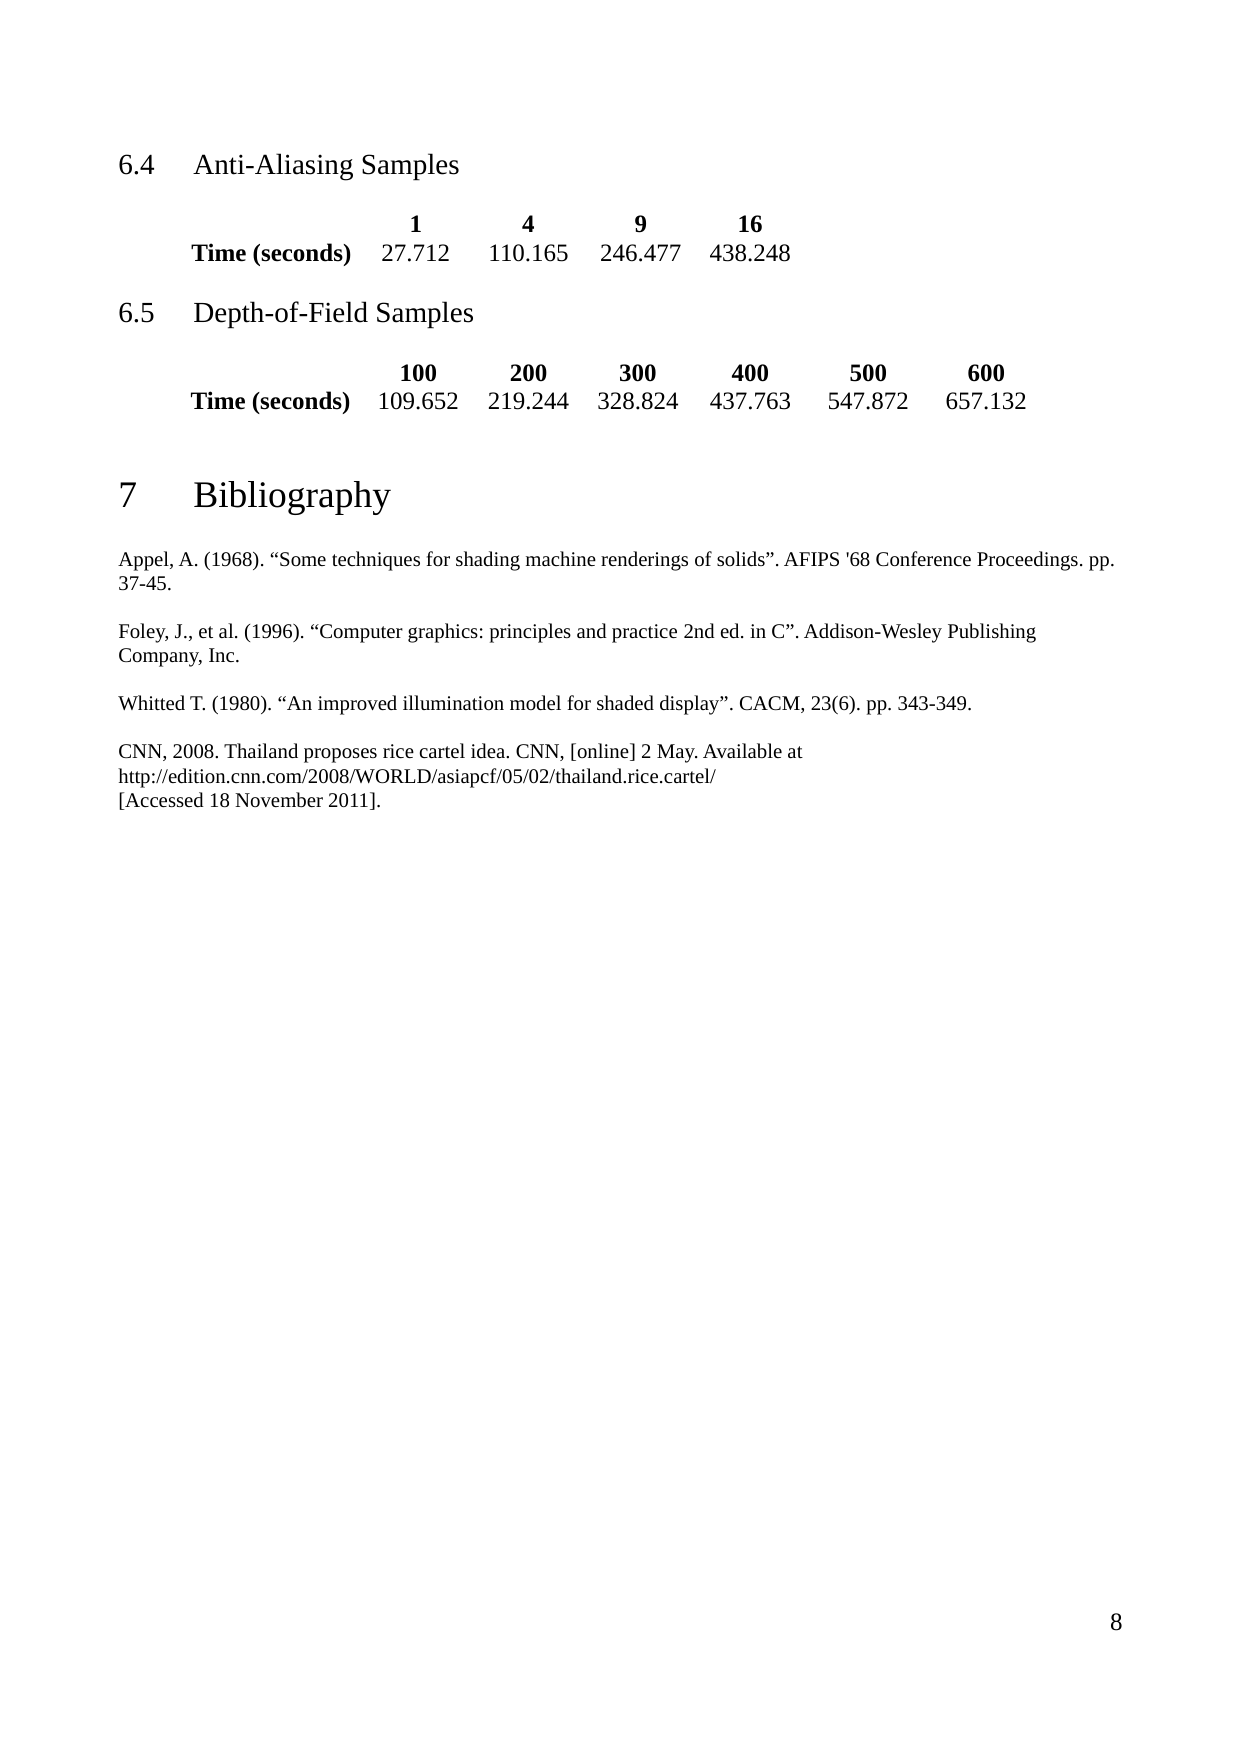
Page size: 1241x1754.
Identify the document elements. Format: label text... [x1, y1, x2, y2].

table_cell 657.132 [930, 386, 1042, 415]
table_header 4 [469, 209, 587, 238]
table_header [180, 209, 362, 238]
text 6.4 Anti-Aliasing Samples [118, 147, 1122, 180]
text Foley, J., et al. (1996). “Computer graphics: principles and practice 2nd ed. in C”. Addison-Wesley Publishing Company, Inc. [118, 619, 1122, 667]
table_header 100 [361, 358, 475, 386]
table_header 1 [363, 209, 469, 238]
table_cell 109.652 [361, 386, 475, 415]
table_cell 246.477 [588, 238, 694, 267]
table_cell 27.712 [363, 238, 469, 267]
table_header 600 [930, 358, 1042, 386]
table_cell Time (seconds) [180, 238, 362, 267]
text 6.5 Depth-of-Field Samples [118, 295, 1122, 329]
table_header 9 [588, 209, 694, 238]
text Appel, A. (1968). “Some techniques for shading machine renderings of solids”. AFIPS '68 Conference Proceedings. pp. 37-45. [118, 547, 1122, 595]
text Whitted T. (1980). “An improved illumination model for shaded display”. CACM, 23(6). pp. 343-349. [118, 691, 1122, 715]
text 7 Bibliography [118, 473, 1122, 516]
table_header [180, 358, 361, 386]
table_header 500 [806, 358, 930, 386]
table_header 300 [581, 358, 694, 386]
text [Accessed 18 November 2011]. [118, 788, 1122, 812]
table_cell 437.763 [694, 386, 806, 415]
table_header 16 [694, 209, 806, 238]
table_cell 110.165 [469, 238, 587, 267]
table_header 400 [694, 358, 806, 386]
table_header 200 [475, 358, 581, 386]
table_cell 219.244 [475, 386, 581, 415]
text CNN, 2008. Thailand proposes rice cartel idea. CNN, [online] 2 May. Available at http://edition.cnn.com/2008/WORLD/asiapcf/05/02/thailand.rice.cartel/ [118, 739, 1122, 788]
table_cell 438.248 [694, 238, 806, 267]
table_cell 328.824 [581, 386, 694, 415]
table_cell 547.872 [806, 386, 930, 415]
table_cell Time (seconds) [180, 386, 361, 415]
